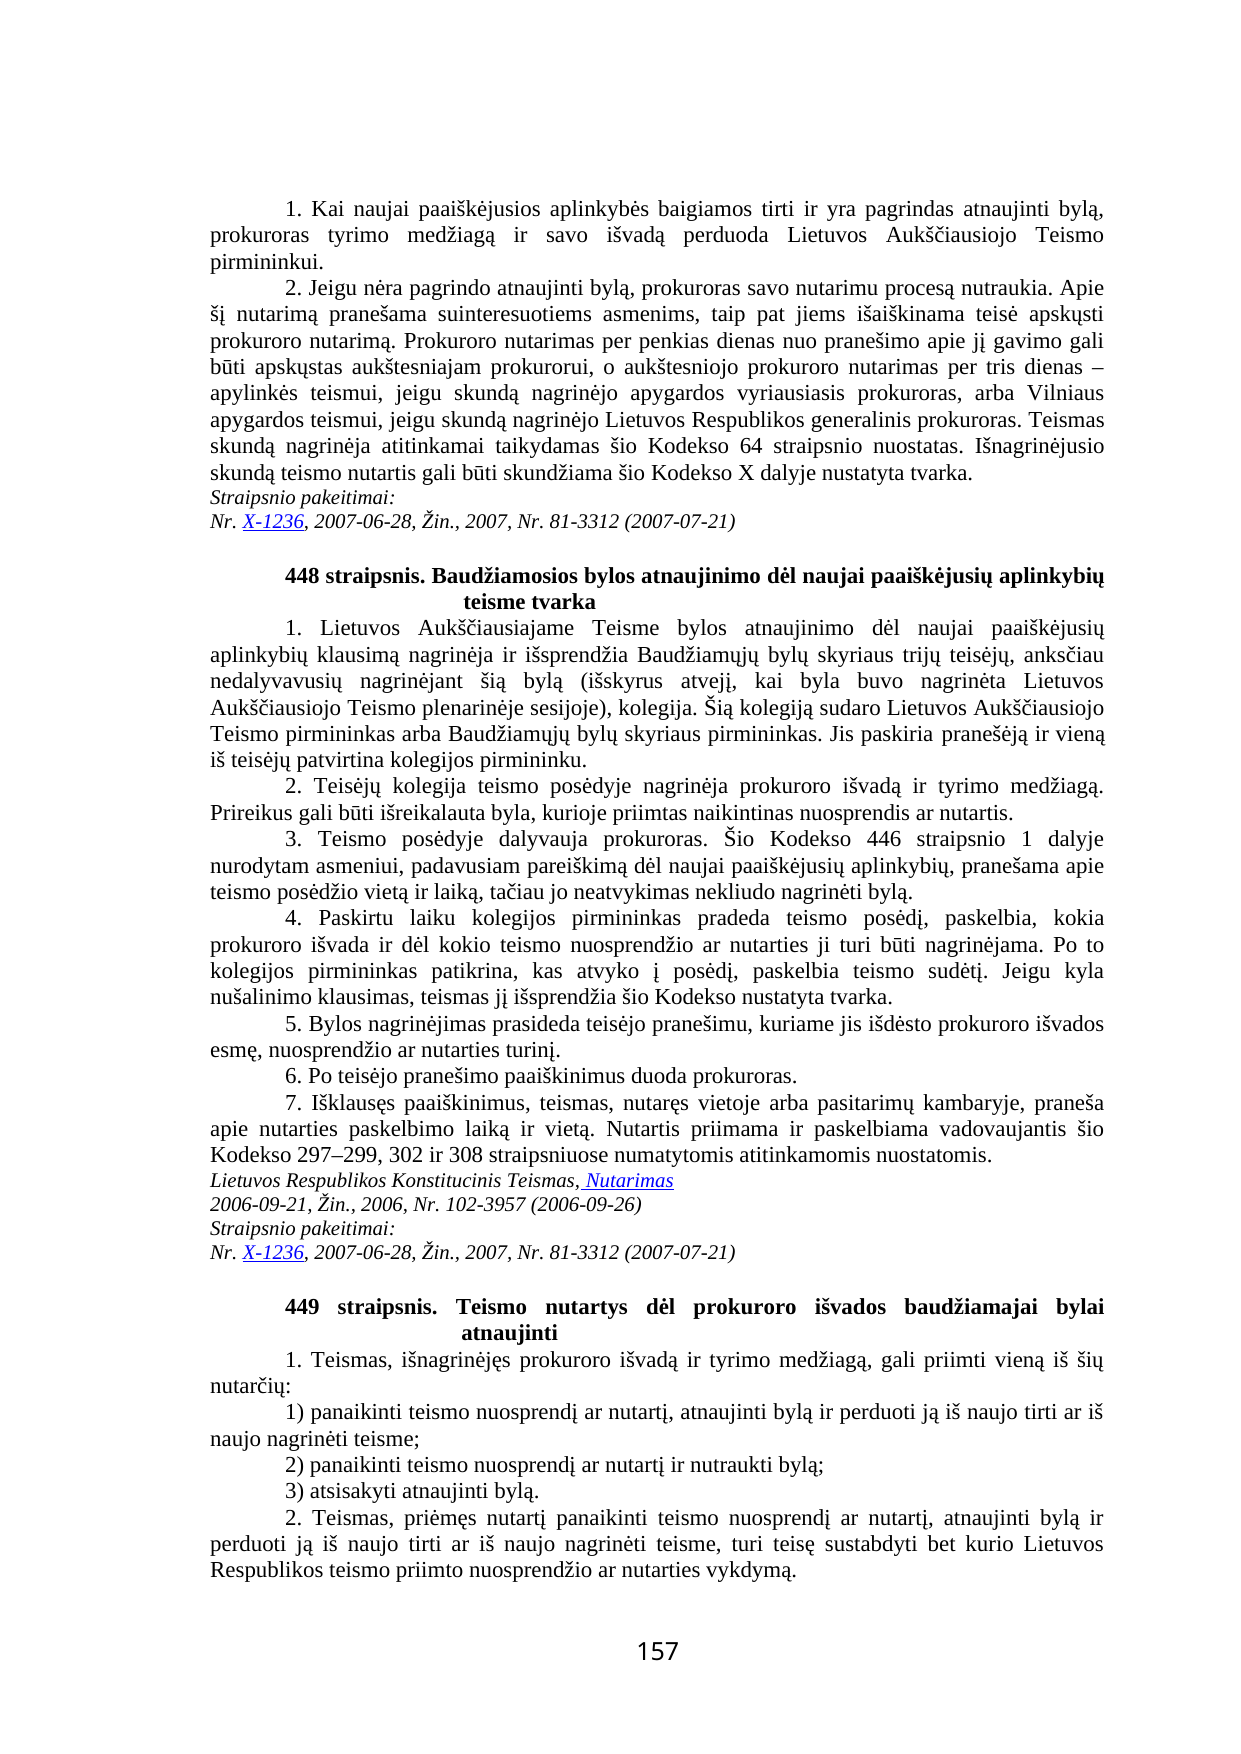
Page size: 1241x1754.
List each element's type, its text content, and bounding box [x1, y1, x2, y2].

text 1) panaikinti teismo nuosprendį ar nutartį, atnaujinti bylą ir perduoti ją iš naujo tirti ar iš naujo nagrinėti teisme; [210, 1398, 1106, 1451]
text 1. Teismas, išnagrinėjęs prokuroro išvadą ir tyrimo medžiagą, gali priimti vieną iš šių nutarčių: [210, 1346, 1106, 1398]
text Nr. X-1236, 2007-06-28, Žin., 2007, Nr. 81-3312 (2007-07-21) [210, 1240, 1106, 1264]
text 2. Jeigu nėra pagrindo atnaujinti bylą, prokuroras savo nutarimu procesą nutraukia. Apie šį nutarimą pranešama suinteresuotiems asmenims, taip pat jiems išaiškinama teisė apskųsti prokuroro nutarimą. Prokuroro nutarimas per penkias dienas nuo pranešimo apie jį gavimo gali būti apskųstas aukštesniajam prokurorui, o aukštesniojo prokuroro nutarimas per tris dienas – apylinkės teismui, jeigu skundą nagrinėjo apygardos vyriausiasis prokuroras, arba Vilniaus apygardos teismui, jeigu skundą nagrinėjo Lietuvos Respublikos generalinis prokuroras. Teismas skundą nagrinėja atitinkamai taikydamas šio Kodekso 64 straipsnio nuostatas. Išnagrinėjusio skundą teismo nutartis gali būti skundžiama šio Kodekso X dalyje nustatyta tvarka. [210, 274, 1106, 485]
text 1. Kai naujai paaiškėjusios aplinkybės baigiamos tirti ir yra pagrindas atnaujinti bylą, prokuroras tyrimo medžiagą ir savo išvadą perduoda Lietuvos Aukščiausiojo Teismo pirmininkui. [210, 195, 1106, 274]
text 5. Bylos nagrinėjimas prasideda teisėjo pranešimu, kuriame jis išdėsto prokuroro išvados esmę, nuosprendžio ar nutarties turinį. [210, 1010, 1106, 1062]
text 448 straipsnis. Baudžiamosios bylos atnaujinimo dėl naujai paaiškėjusių aplinkybių teisme tvarka [285, 562, 1106, 614]
text 449 straipsnis. Teismo nutartys dėl prokuroro išvados baudžiamajai bylai atnaujinti [285, 1293, 1106, 1346]
text 4. Paskirtu laiku kolegijos pirmininkas pradeda teismo posėdį, paskelbia, kokia prokuroro išvada ir dėl kokio teismo nuosprendžio ar nutarties ji turi būti nagrinėjama. Po to kolegijos pirmininkas patikrina, kas atvyko į posėdį, paskelbia teismo sudėtį. Jeigu kyla nušalinimo klausimas, teismas jį išsprendžia šio Kodekso nustatyta tvarka. [210, 904, 1106, 1010]
text 2. Teismas, priėmęs nutartį panaikinti teismo nuosprendį ar nutartį, atnaujinti bylą ir perduoti ją iš naujo tirti ar iš naujo nagrinėti teisme, turi teisę sustabdyti bet kurio Lietuvos Respublikos teismo priimto nuosprendžio ar nutarties vykdymą. [210, 1504, 1106, 1583]
text Straipsnio pakeitimai: [210, 1216, 1106, 1240]
text 1. Lietuvos Aukščiausiajame Teisme bylos atnaujinimo dėl naujai paaiškėjusių aplinkybių klausimą nagrinėja ir išsprendžia Baudžiamųjų bylų skyriaus trijų teisėjų, anksčiau nedalyvavusių nagrinėjant šią bylą (išskyrus atvejį, kai byla buvo nagrinėta Lietuvos Aukščiausiojo Teismo plenarinėje sesijoje), kolegija. Šią kolegiją sudaro Lietuvos Aukščiausiojo Teismo pirmininkas arba Baudžiamųjų bylų skyriaus pirmininkas. Jis paskiria pranešėją ir vieną iš teisėjų patvirtina kolegijos pirmininku. [210, 614, 1106, 773]
text 2006-09-21, Žin., 2006, Nr. 102-3957 (2006-09-26) [210, 1192, 1106, 1216]
text 2) panaikinti teismo nuosprendį ar nutartį ir nutraukti bylą; [210, 1451, 1106, 1477]
text 6. Po teisėjo pranešimo paaiškinimus duoda prokuroras. [210, 1062, 1106, 1089]
text Nr. X-1236, 2007-06-28, Žin., 2007, Nr. 81-3312 (2007-07-21) [210, 509, 1106, 533]
text 7. Išklausęs paaiškinimus, teismas, nutaręs vietoje arba pasitarimų kambaryje, praneša apie nutarties paskelbimo laiką ir vietą. Nutartis priimama ir paskelbiama vadovaujantis šio Kodekso 297–299, 302 ir 308 straipsniuose numatytomis atitinkamomis nuostatomis. [210, 1089, 1106, 1168]
text 3. Teismo posėdyje dalyvauja prokuroras. Šio Kodekso 446 straipsnio 1 dalyje nurodytam asmeniui, padavusiam pareiškimą dėl naujai paaiškėjusių aplinkybių, pranešama apie teismo posėdžio vietą ir laiką, tačiau jo neatvykimas nekliudo nagrinėti bylą. [210, 825, 1106, 904]
text 2. Teisėjų kolegija teismo posėdyje nagrinėja prokuroro išvadą ir tyrimo medžiagą. Prireikus gali būti išreikalauta byla, kurioje priimtas naikintinas nuosprendis ar nutartis. [210, 773, 1106, 825]
text 3) atsisakyti atnaujinti bylą. [210, 1477, 1106, 1504]
text Straipsnio pakeitimai: [210, 485, 1106, 509]
text Lietuvos Respublikos Konstitucinis Teismas, Nutarimas [210, 1168, 1106, 1192]
